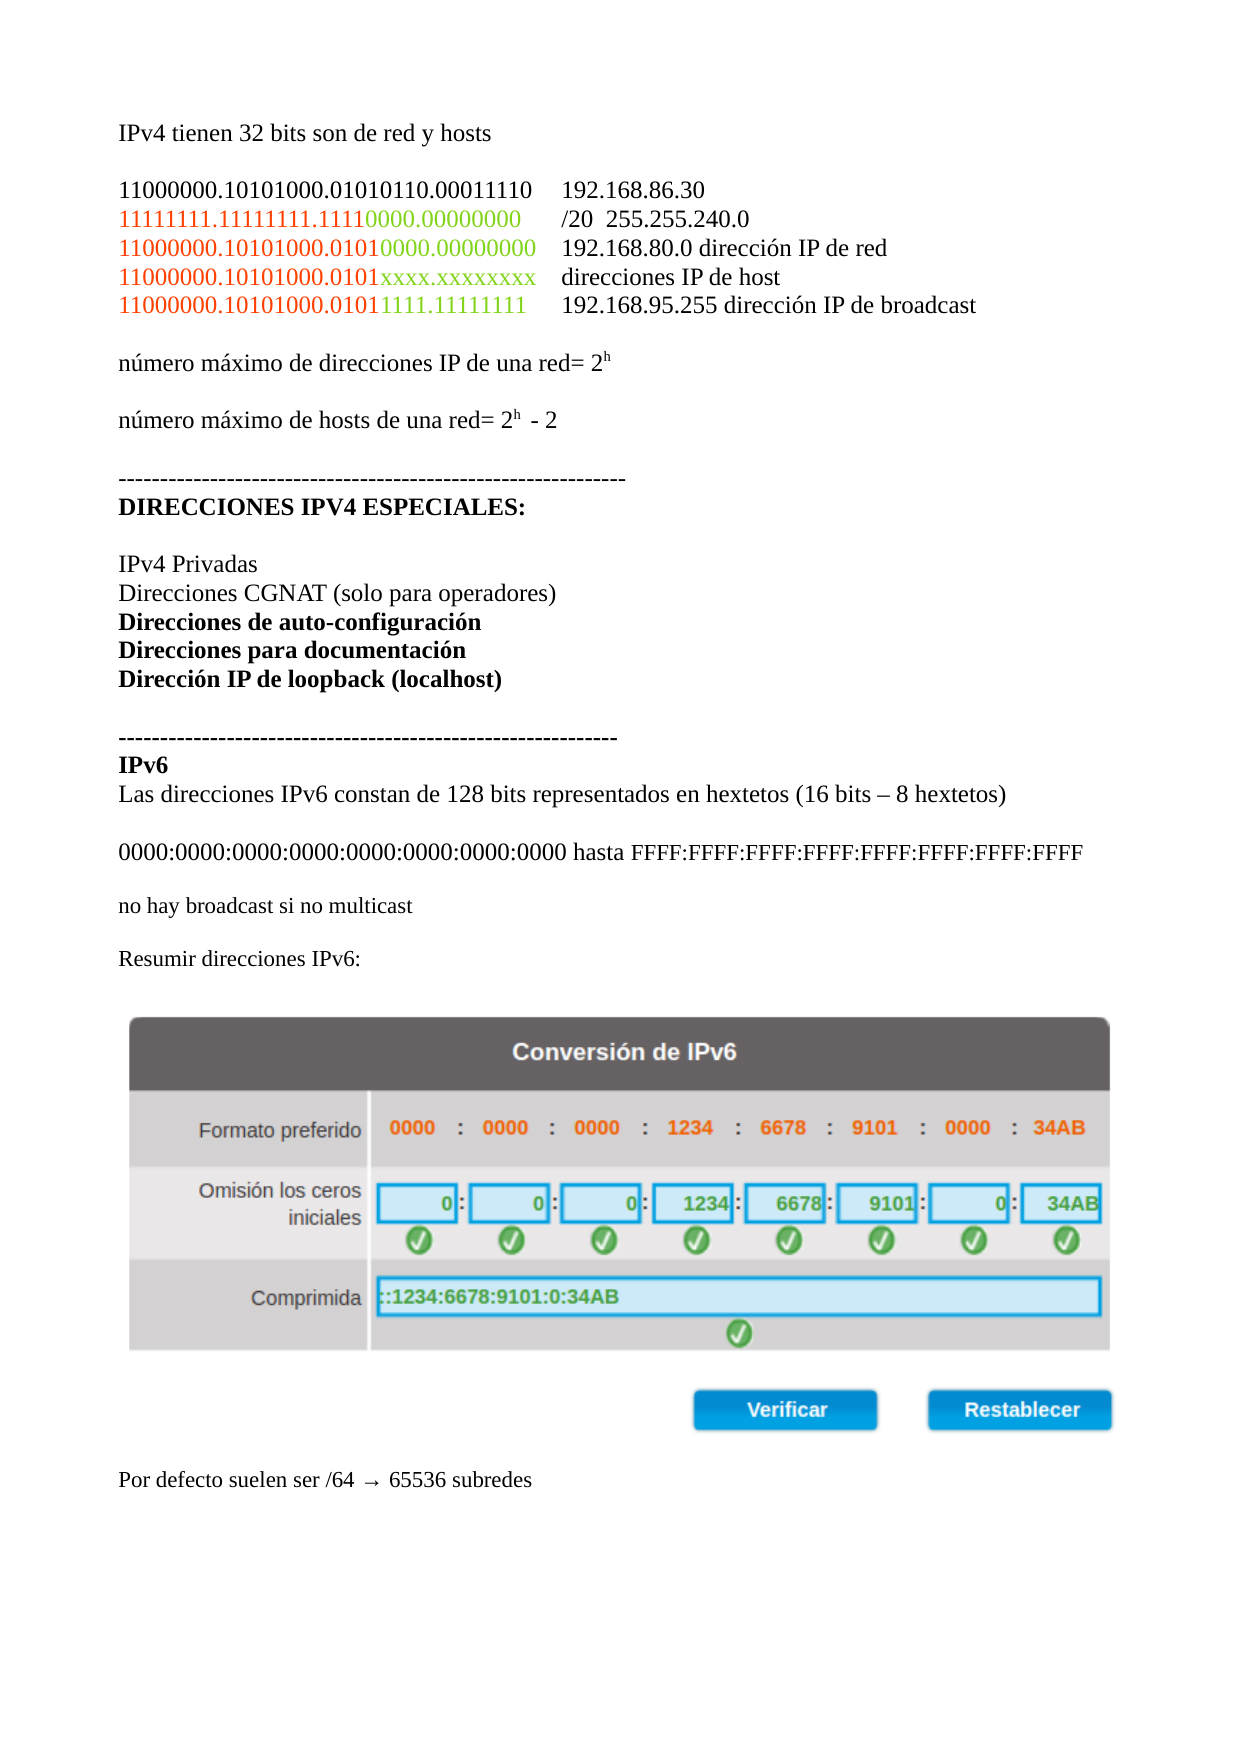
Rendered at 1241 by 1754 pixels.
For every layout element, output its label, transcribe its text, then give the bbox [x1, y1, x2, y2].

text Dirección IP de loopback (localhost) [118, 664, 1122, 693]
text 11111111.11111111.11110000.00000000 /20 255.255.240.0 [118, 204, 1122, 233]
text no hay broadcast si no multicast [118, 892, 1122, 918]
text IPv6 [118, 751, 1122, 779]
text Por defecto suelen ser /64 → 65536 subredes [118, 1466, 1122, 1492]
picture [118, 1003, 1123, 1440]
text número máximo de hosts de una red= 2h - 2 [118, 406, 1122, 434]
text Direcciones para documentación [118, 636, 1122, 664]
text ------------------------------------------------------------ [118, 722, 1122, 751]
text IPv4 tienen 32 bits son de red y hosts [118, 118, 1122, 147]
text ------------------------------------------------------------- [118, 463, 1122, 492]
text 11000000.10101000.01010000.00000000 192.168.80.0 dirección IP de red [118, 233, 1122, 262]
text Direcciones CGNAT (solo para operadores) [118, 578, 1122, 607]
text 11000000.10101000.01011111.11111111 192.168.95.255 dirección IP de broadcast [118, 291, 1122, 319]
text Las direcciones IPv6 constan de 128 bits representados en hextetos (16 bits – 8 hextetos) [118, 779, 1122, 808]
text Resumir direcciones IPv6: [118, 945, 1122, 971]
text IPv4 Privadas [118, 549, 1122, 578]
text 11000000.10101000.0101xxxx.xxxxxxxx direcciones IP de host [118, 262, 1122, 291]
text número máximo de direcciones IP de una red= 2h [118, 348, 1122, 377]
text 0000:0000:0000:0000:0000:0000:0000:0000 hasta FFFF:FFFF:FFFF:FFFF:FFFF:FFFF:FFFF:FFFF [118, 837, 1122, 866]
text Direcciones de auto-configuración [118, 607, 1122, 636]
text DIRECCIONES IPV4 ESPECIALES: [118, 492, 1122, 521]
text 11000000.10101000.01010110.00011110 192.168.86.30 [118, 176, 1122, 204]
